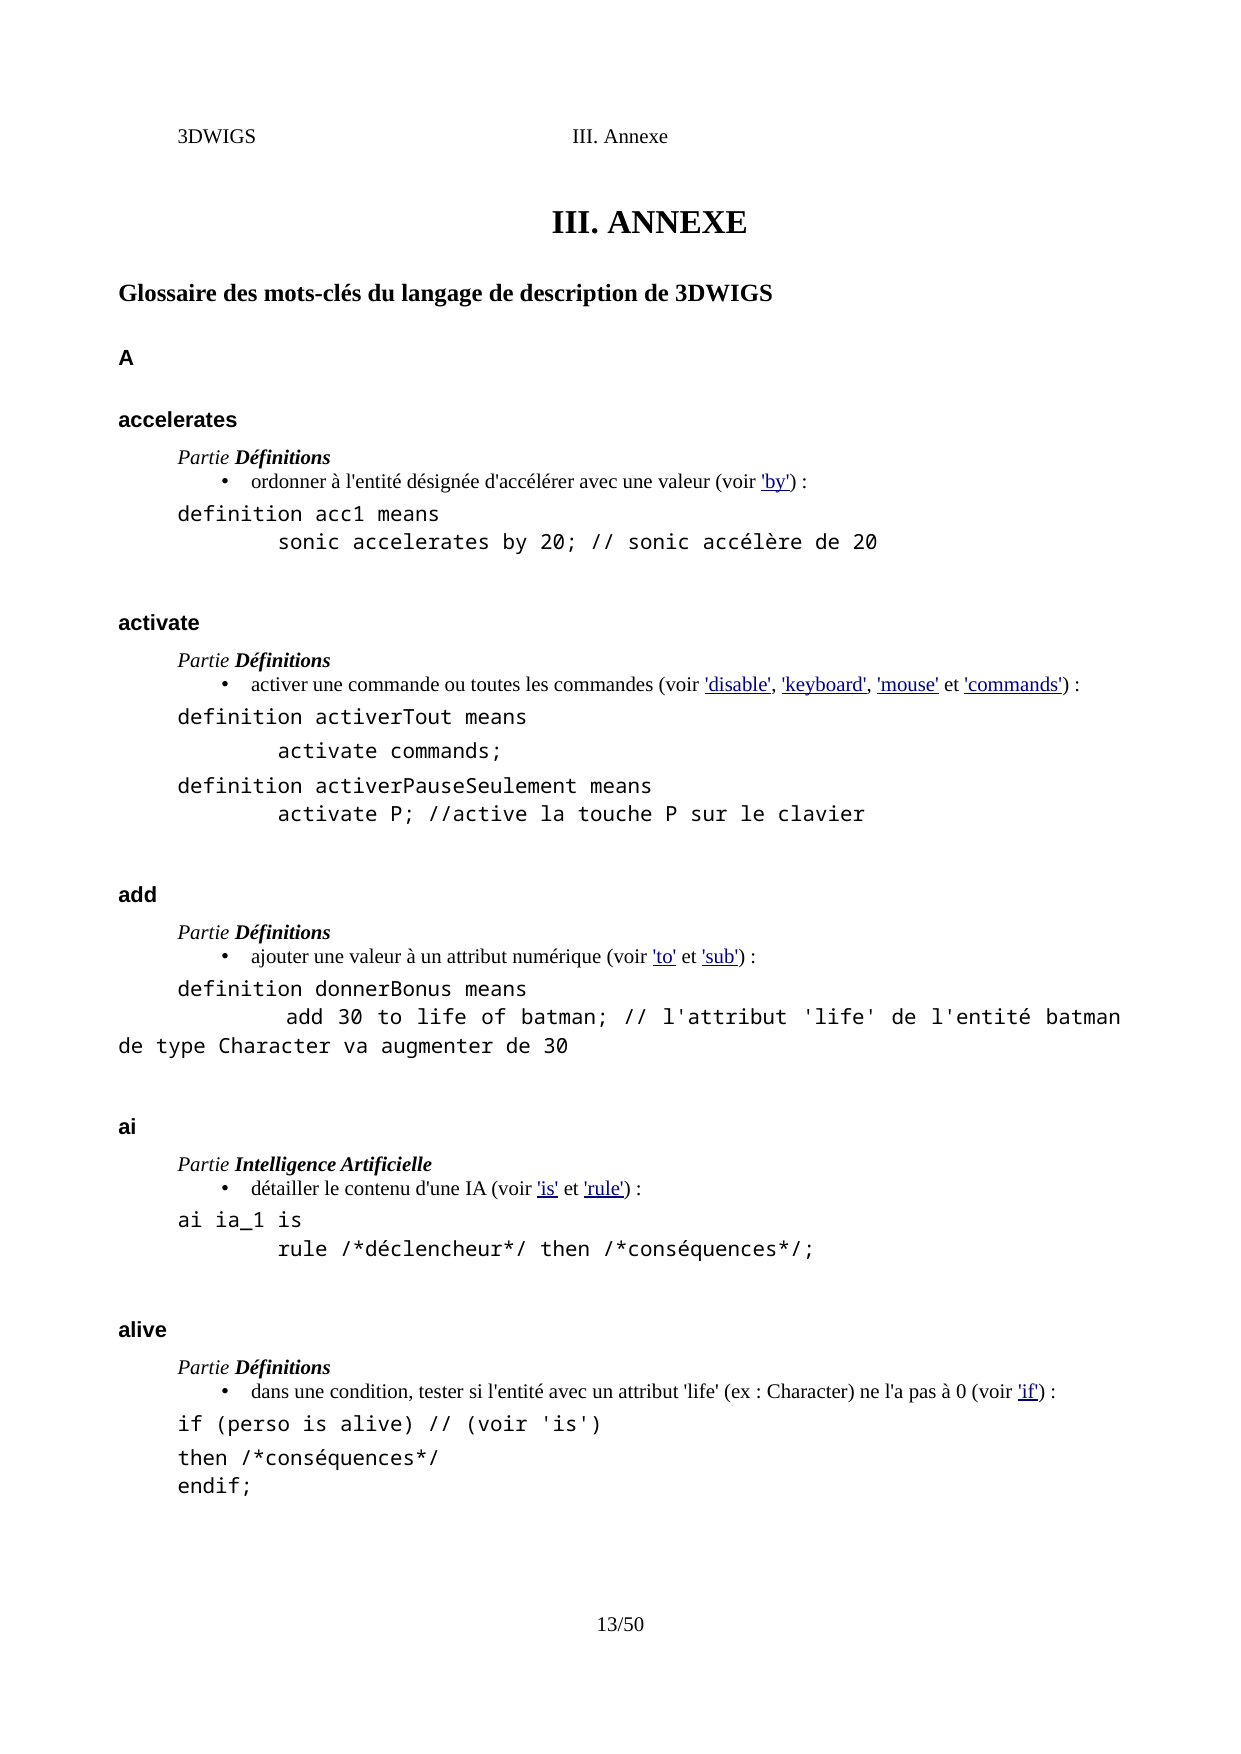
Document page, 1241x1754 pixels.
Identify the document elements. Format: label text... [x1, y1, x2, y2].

text ai ia_1 is [118, 1206, 1122, 1234]
subtitle activate [118, 610, 1122, 636]
text if (perso is alive) // (voir 'is') [118, 1409, 1122, 1437]
text activate commands; [118, 736, 1122, 765]
text Partie Définitions [118, 648, 1122, 672]
list ajouter une valeur à un attribut numérique (voir 'to' et 'sub') : [162, 944, 1122, 968]
list détailler le contenu d'une IA (voir 'is' et 'rule') : [162, 1176, 1122, 1199]
subtitle ai [118, 1114, 1122, 1139]
subtitle A [118, 344, 1122, 370]
text Partie Intelligence Artificielle [118, 1151, 1122, 1176]
subtitle alive [118, 1317, 1122, 1342]
text Partie Définitions [118, 445, 1122, 469]
text endif; [118, 1471, 1122, 1500]
list activer une commande ou toutes les commandes (voir 'disable', 'keyboard', 'mouse' et 'commands') : [162, 672, 1122, 696]
subtitle accelerates [118, 407, 1122, 432]
subtitle Annexe [118, 203, 1122, 241]
text add 30 to life of batman; // l'attribut 'life' de l'entité batman de type Character va augmenter de 30 [118, 1002, 1122, 1059]
text definition acc1 means [118, 499, 1122, 527]
text sonic accelerates by 20; // sonic accélère de 20 [118, 527, 1122, 556]
text definition donnerBonus means [118, 974, 1122, 1002]
text definition activerPauseSeulement means [118, 771, 1122, 799]
text then /*conséquences*/ [118, 1443, 1122, 1471]
subtitle Glossaire des mots-clés du langage de description de 3DWIGS [118, 278, 1122, 307]
subtitle add [118, 882, 1122, 907]
text definition activerTout means [118, 702, 1122, 731]
list dans une condition, tester si l'entité avec un attribut 'life' (ex : Character) ne l'a pas à 0 (voir 'if') : [162, 1379, 1122, 1403]
text Partie Définitions [118, 1354, 1122, 1379]
text rule /*déclencheur*/ then /*conséquences*/; [118, 1234, 1122, 1262]
list ordonner à l'entité désignée d'accélérer avec une valeur (voir 'by') : [162, 469, 1122, 493]
text activate P; //active la touche P sur le clavier [118, 799, 1122, 828]
text Partie Définitions [118, 920, 1122, 944]
